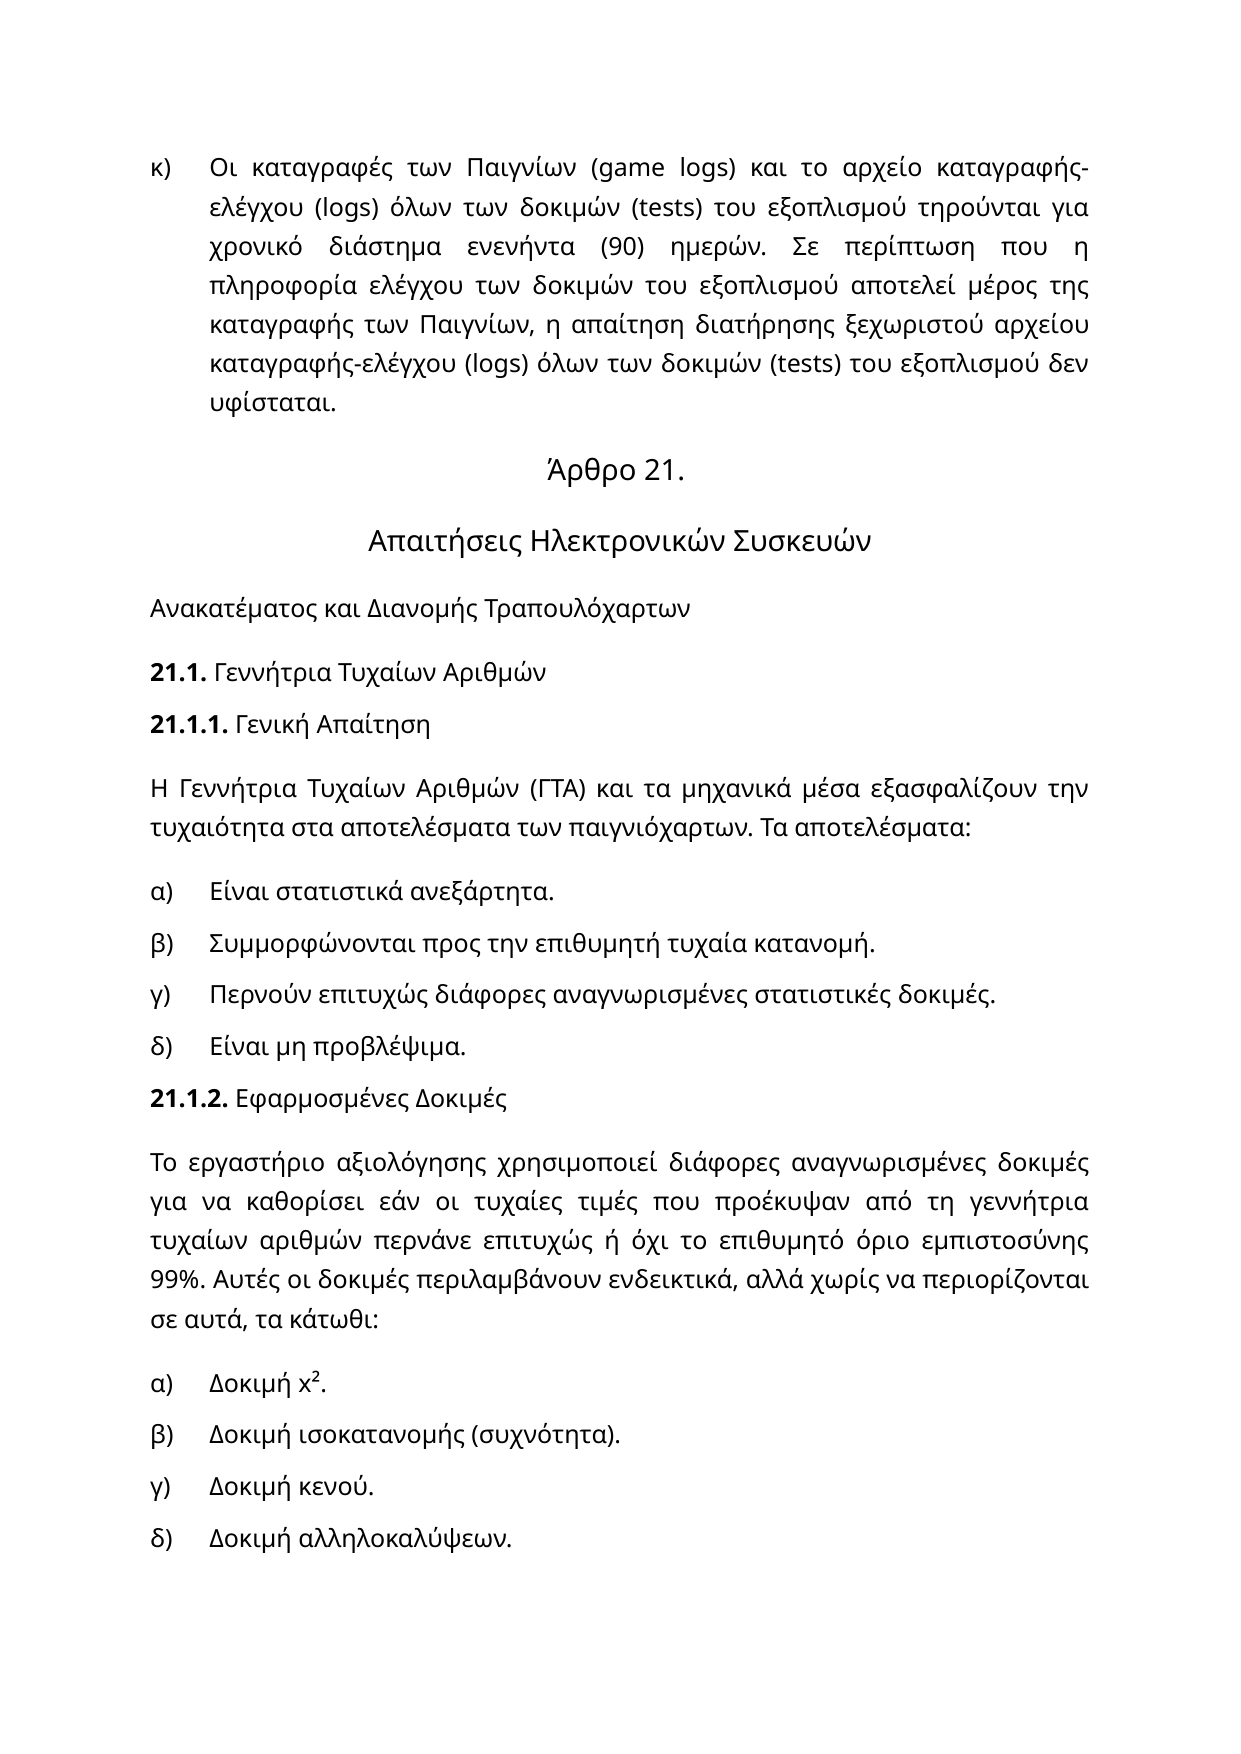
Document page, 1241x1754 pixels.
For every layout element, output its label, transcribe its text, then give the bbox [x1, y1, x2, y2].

list α) Δοκιμή x². [150, 1365, 1090, 1399]
list β) Συμμορφώνονται προς την επιθυμητή τυχαία κατανομή. [150, 925, 1090, 959]
list γ) Δοκιμή κενού. [150, 1469, 1090, 1503]
text Ανακατέματος και Διανομής Τραπουλόχαρτων [150, 590, 1090, 624]
text 21.1.2. Εφαρμοσμένες Δοκιμές [150, 1080, 1090, 1114]
text 21.1.1. Γενική Απαίτηση [150, 706, 1090, 740]
list δ) Δοκιμή αλληλοκαλύψεων. [150, 1520, 1090, 1554]
list κ) Οι καταγραφές των Παιγνίων (game logs) και το αρχείο καταγραφής-ελέγχου (logs) όλων των δοκιμών (tests) του εξοπλισμού τηρούνται για χρονικό διάστημα ενενήντα (90) ημερών. Σε περίπτωση που η πληροφορία ελέγχου των δοκιμών του εξοπλισμού αποτελεί μέρος της καταγραφής των Παιγνίων, η απαίτηση διατήρησης ξεχωριστού αρχείου καταγραφής-ελέγχου (logs) όλων των δοκιμών (tests) του εξοπλισμού δεν υφίσταται. [150, 150, 1090, 419]
list γ) Περνούν επιτυχώς διάφορες αναγνωρισμένες στατιστικές δοκιμές. [150, 977, 1090, 1011]
list α) Είναι στατιστικά ανεξάρτητα. [150, 874, 1090, 908]
text Το εργαστήριο αξιολόγησης χρησιμοποιεί διάφορες αναγνωρισμένες δοκιμές για να καθορίσει εάν οι τυχαίες τιμές που προέκυψαν από τη γεννήτρια τυχαίων αριθμών περνάνε επιτυχώς ή όχι το επιθυμητό όριο εμπιστοσύνης 99%. Αυτές οι δοκιμές περιλαμβάνουν ενδεικτικά, αλλά χωρίς να περιορίζονται σε αυτά, τα κάτωθι: [150, 1144, 1090, 1335]
text Η Γεννήτρια Τυχαίων Αριθμών (ΓΤΑ) και τα μηχανικά μέσα εξασφαλίζουν την τυχαιότητα στα αποτελέσματα των παιγνιόχαρτων. Τα αποτελέσματα: [150, 770, 1090, 844]
text 21.1. Γεννήτρια Τυχαίων Αριθμών [150, 654, 1090, 689]
list δ) Είναι μη προβλέψιμα. [150, 1029, 1090, 1063]
subtitle Άρθρο 21. [150, 449, 1090, 489]
list β) Δοκιμή ισοκατανομής (συχνότητα). [150, 1417, 1090, 1451]
subtitle Απαιτήσεις Ηλεκτρονικών Συσκευών [150, 520, 1090, 559]
